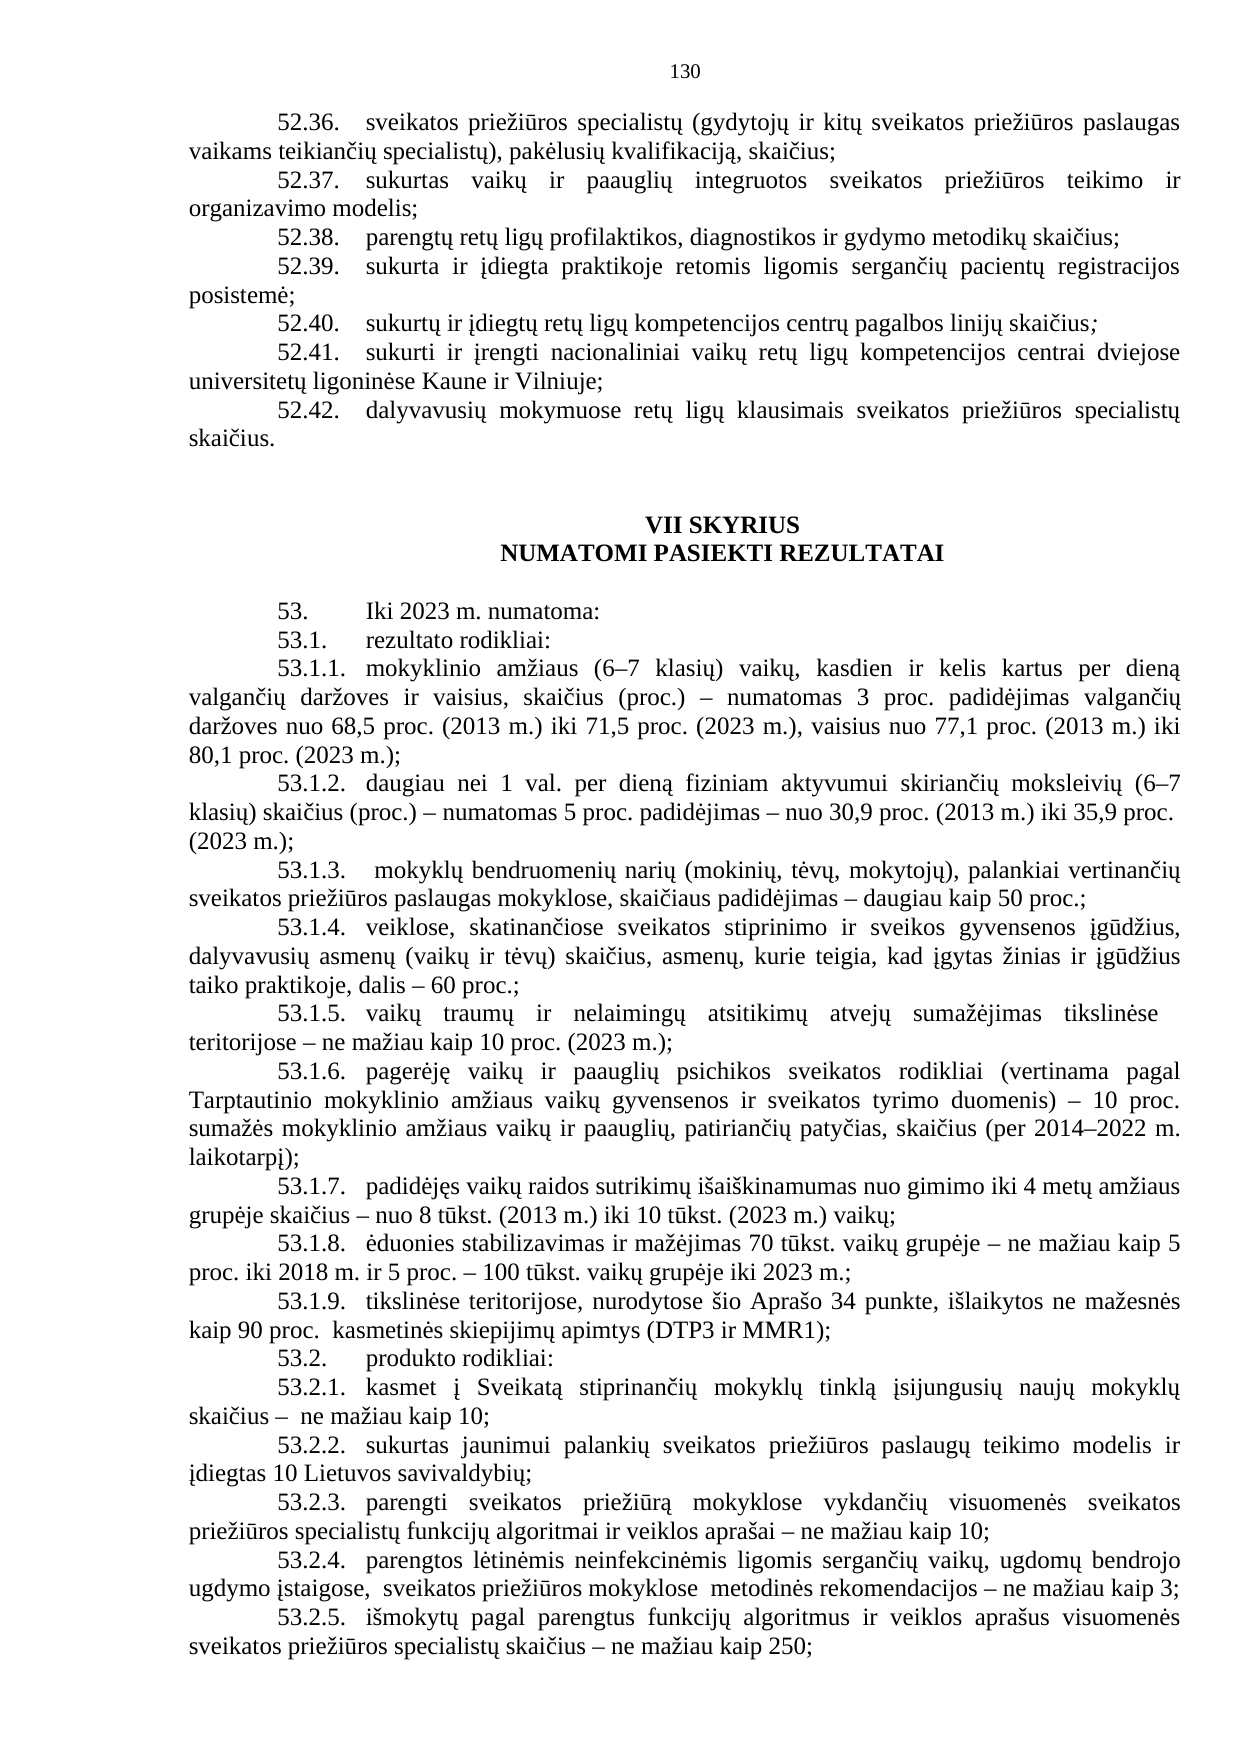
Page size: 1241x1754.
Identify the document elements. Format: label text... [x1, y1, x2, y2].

text 53.1.7. padidėjęs vaikų raidos sutrikimų išaiškinamumas nuo gimimo iki 4 metų amžiaus grupėje skaičius – nuo 8 tūkst. (2013 m.) iki 10 tūkst. (2023 m.) vaikų; [188, 1171, 1181, 1228]
text 53.1.4. veiklose, skatinančiose sveikatos stiprinimo ir sveikos gyvensenos įgūdžius, dalyvavusių asmenų (vaikų ir tėvų) skaičius, asmenų, kurie teigia, kad įgytas žinias ir įgūdžius taiko praktikoje, dalis – 60 proc.; [188, 912, 1181, 998]
text 52.39. sukurta ir įdiegta praktikoje retomis ligomis sergančių pacientų registracijos posistemė; [188, 251, 1181, 308]
text 52.36. sveikatos priežiūros specialistų (gydytojų ir kitų sveikatos priežiūros paslaugas vaikams teikiančių specialistų), pakėlusių kvalifikaciją, skaičius; [188, 107, 1181, 165]
text NUMATOMI PASIEKTI REZULTATAI [188, 538, 1181, 567]
text 53. Iki 2023 m. numatoma: [188, 596, 1181, 625]
text 53.1.5. vaikų traumų ir nelaimingų atsitikimų atvejų sumažėjimas tikslinėse teritorijose – ne mažiau kaip 10 proc. (2023 m.); [188, 998, 1181, 1056]
text 53.1.8. ėduonies stabilizavimas ir mažėjimas 70 tūkst. vaikų grupėje – ne mažiau kaip 5 proc. iki 2018 m. ir 5 proc. – 100 tūkst. vaikų grupėje iki 2023 m.; [188, 1228, 1181, 1286]
text 53.2.5. išmokytų pagal parengtus funkcijų algoritmus ir veiklos aprašus visuomenės sveikatos priežiūros specialistų skaičius – ne mažiau kaip 250; [188, 1602, 1181, 1660]
text 53.2.2. sukurtas jaunimui palankių sveikatos priežiūros paslaugų teikimo modelis ir įdiegtas 10 Lietuvos savivaldybių; [188, 1430, 1181, 1487]
text 53.2.4. parengtos lėtinėmis neinfekcinėmis ligomis sergančių vaikų, ugdomų bendrojo ugdymo įstaigose, sveikatos priežiūros mokyklose metodinės rekomendacijos – ne mažiau kaip 3; [188, 1545, 1181, 1602]
text 53.1. rezultato rodikliai: [188, 625, 1181, 653]
text 52.37. sukurtas vaikų ir paauglių integruotos sveikatos priežiūros teikimo ir organizavimo modelis; [188, 165, 1181, 222]
text 53.2. produkto rodikliai: [188, 1343, 1181, 1372]
text 53.1.9. tikslinėse teritorijose, nurodytose šio Aprašo 34 punkte, išlaikytos ne mažesnės kaip 90 proc. kasmetinės skiepijimų apimtys (DTP3 ir MMR1); [188, 1286, 1181, 1343]
text 53.1.6. pagerėję vaikų ir paauglių psichikos sveikatos rodikliai (vertinama pagal Tarptautinio mokyklinio amžiaus vaikų gyvensenos ir sveikatos tyrimo duomenis) – 10 proc. sumažės mokyklinio amžiaus vaikų ir paauglių, patiriančių patyčias, skaičius (per 2014–2022 m. laikotarpį); [188, 1056, 1181, 1171]
text 53.1.3. mokyklų bendruomenių narių (mokinių, tėvų, mokytojų), palankiai vertinančių sveikatos priežiūros paslaugas mokyklose, skaičiaus padidėjimas – daugiau kaip 50 proc.; [188, 855, 1181, 912]
text 53.1.1. mokyklinio amžiaus (6–7 klasių) vaikų, kasdien ir kelis kartus per dieną valgančių daržoves ir vaisius, skaičius (proc.) – numatomas 3 proc. padidėjimas valgančių daržoves nuo 68,5 proc. (2013 m.) iki 71,5 proc. (2023 m.), vaisius nuo 77,1 proc. (2013 m.) iki 80,1 proc. (2023 m.); [188, 653, 1181, 768]
text 52.38. parengtų retų ligų profilaktikos, diagnostikos ir gydymo metodikų skaičius; [188, 222, 1181, 251]
text 53.2.1. kasmet į Sveikatą stiprinančių mokyklų tinklą įsijungusių naujų mokyklų skaičius – ne mažiau kaip 10; [188, 1372, 1181, 1430]
text 53.1.2. daugiau nei 1 val. per dieną fiziniam aktyvumui skiriančių moksleivių (6–7 klasių) skaičius (proc.) – numatomas 5 proc. padidėjimas – nuo 30,9 proc. (2013 m.) iki 35,9 proc. (2023 m.); [188, 768, 1181, 855]
text 52.42. dalyvavusių mokymuose retų ligų klausimais sveikatos priežiūros specialistų skaičius. [188, 395, 1181, 452]
text 53.2.3. parengti sveikatos priežiūrą mokyklose vykdančių visuomenės sveikatos priežiūros specialistų funkcijų algoritmai ir veiklos aprašai – ne mažiau kaip 10; [188, 1487, 1181, 1545]
text 52.41. sukurti ir įrengti nacionaliniai vaikų retų ligų kompetencijos centrai dviejose universitetų ligoninėse Kaune ir Vilniuje; [188, 337, 1181, 395]
text 52.40. sukurtų ir įdiegtų retų ligų kompetencijos centrų pagalbos linijų skaičius; [188, 308, 1181, 337]
text VII SKYRIUS [188, 510, 1181, 538]
